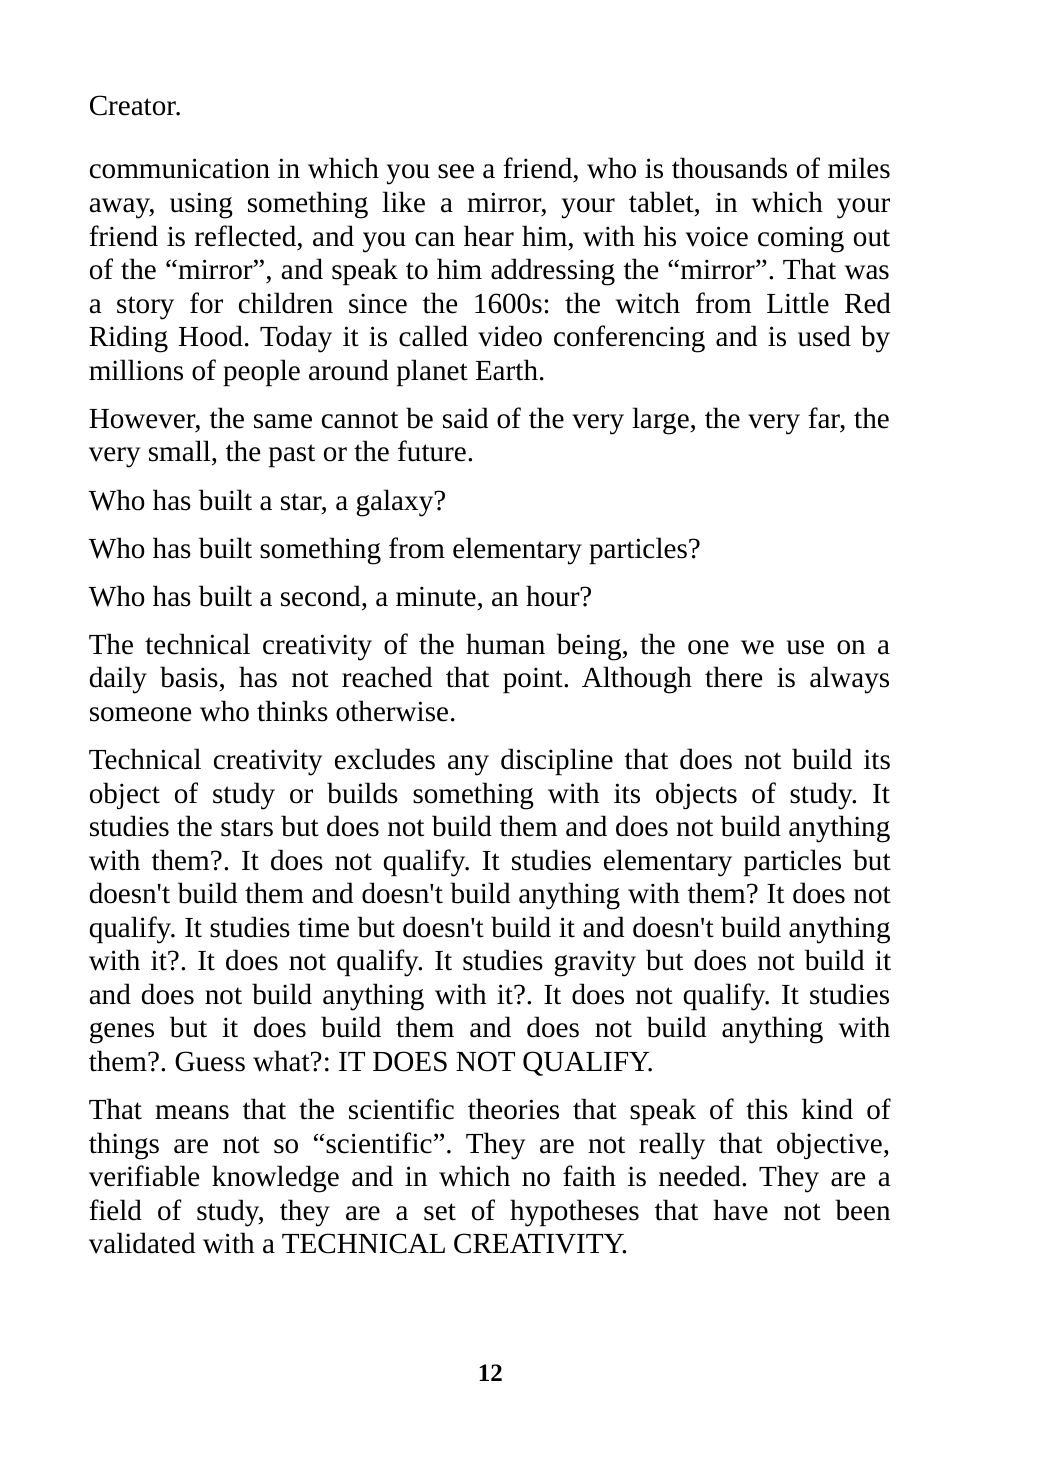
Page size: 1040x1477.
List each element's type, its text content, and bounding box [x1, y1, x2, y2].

text Who has built something from elementary particles? [88, 531, 892, 564]
text Technical creativity excludes any discipline that does not build its object of study or builds something with its objects of study. It studies the stars but does not build them and does not build anything with them?. It does not qualify. It studies elementary particles but doesn't build them and doesn't build anything with them? It does not qualify. It studies time but doesn't build it and doesn't build anything with it?. It does not qualify. It studies gravity but does not build it and does not build anything with it?. It does not qualify. It studies genes but it does build them and does not build anything with them?. Guess what?: IT DOES NOT QUALIFY. [88, 742, 892, 1078]
text That means that the scientific theories that speak of this kind of things are not so “scientific”. They are not really that objective, verifiable knowledge and in which no faith is needed. They are a field of study, they are a set of hypotheses that have not been validated with a TECHNICAL CREATIVITY. [88, 1092, 892, 1260]
text Who has built a second, a minute, an hour? [88, 579, 892, 612]
text The technical creativity of the human being, the one we use on a daily basis, has not reached that point. Although there is always someone who thinks otherwise. [88, 627, 892, 728]
text Who has built a star, a galaxy? [88, 483, 892, 516]
text However, the same cannot be said of the very large, the very far, the very small, the past or the future. [88, 401, 892, 468]
text communication in which you see a friend, who is thousands of miles away, using something like a mirror, your tablet, in which your friend is reflected, and you can hear him, with his voice coming out of the “mirror”, and speak to him addressing the “mirror”. That was a story for children since the 1600s: the witch from Little Red Riding Hood. Today it is called video conferencing and is used by millions of people around planet Earth. [88, 152, 892, 386]
